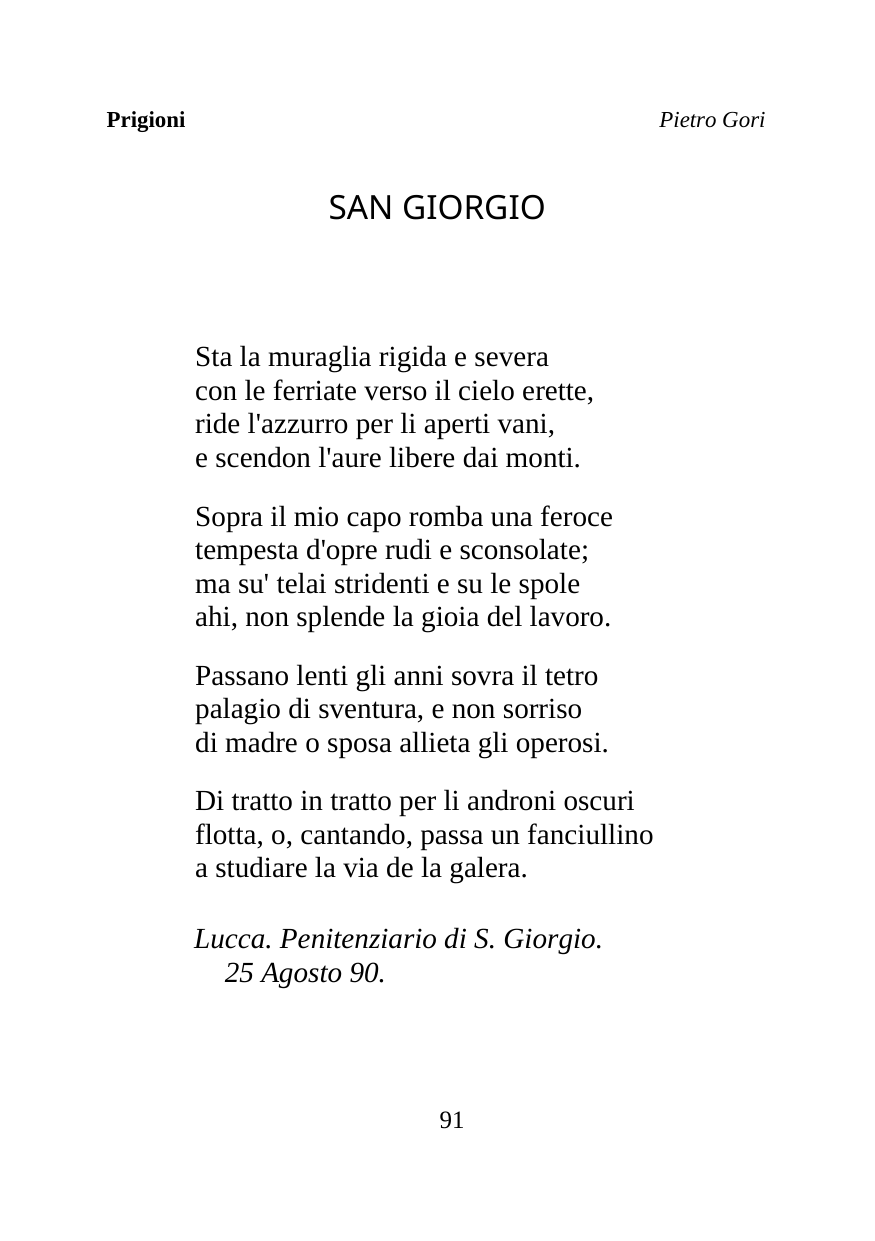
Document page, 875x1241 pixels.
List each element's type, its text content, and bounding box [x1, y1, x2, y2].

text Sta la muraglia rigida e severa con le ferriate verso il cielo erette, ride l'azzurro per li aperti vani, e scendon l'aure libere dai monti. [195, 339, 768, 474]
text Passano lenti gli anni sovra il tetro palagio di sventura, e non sorriso di madre o sposa allieta gli operosi. [195, 658, 768, 758]
text Lucca. Penitenziario di S. Giorgio. 25 Agosto 90. [194, 922, 768, 989]
text Sopra il mio capo romba una feroce tempesta d'opre rudi e sconsolate; ma su' telai stridenti e su le spole ahi, non splende la gioia del lavoro. [195, 499, 768, 633]
text Di tratto in tratto per li androni oscuri flotta, o, cantando, passa un fanciullino a studiare la via de la galera. [195, 783, 768, 884]
subtitle SAN GIORGIO [106, 184, 768, 229]
